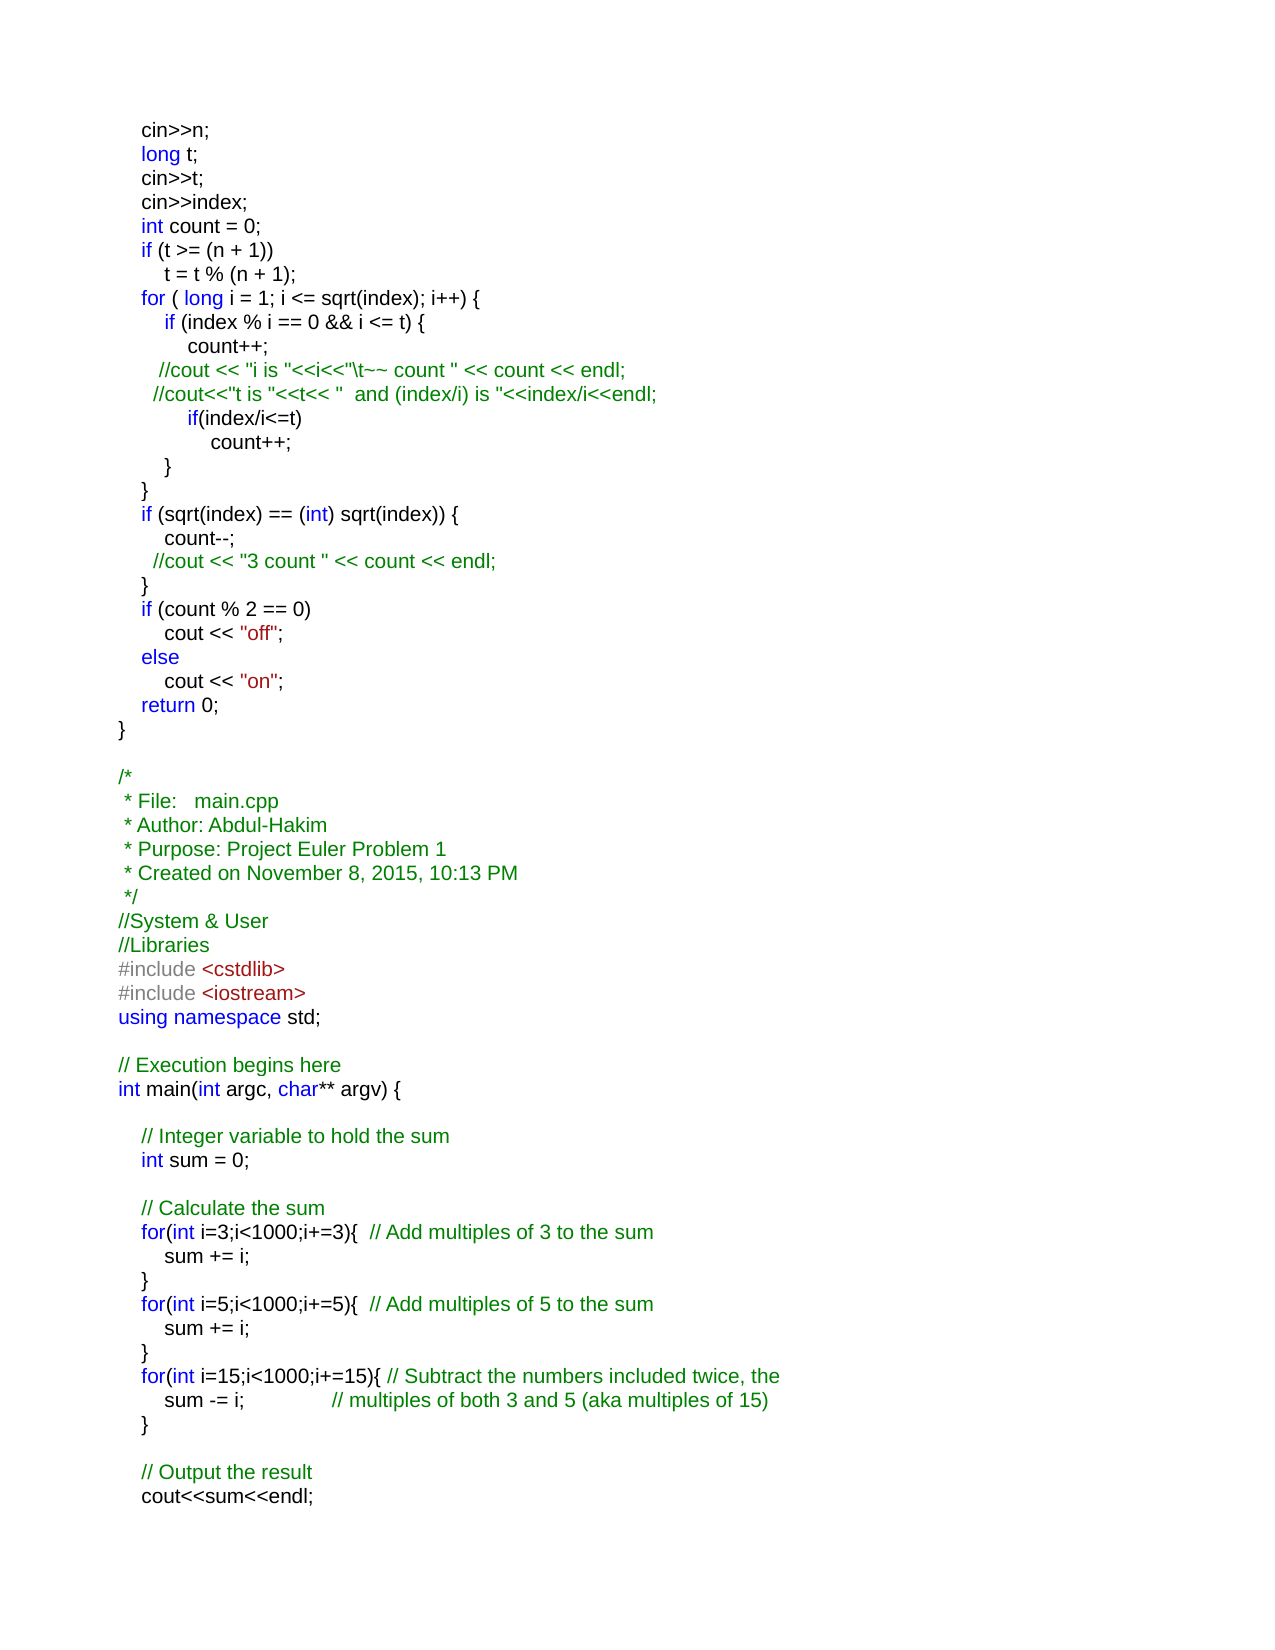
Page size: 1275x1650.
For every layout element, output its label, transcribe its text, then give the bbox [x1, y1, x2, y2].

text } [118, 1268, 1157, 1292]
text t = t % (n + 1); [118, 262, 1157, 286]
text count--; [118, 525, 1157, 549]
text else [118, 645, 1157, 669]
text */ [118, 885, 1157, 909]
text // Output the result [118, 1460, 1157, 1484]
text /* [118, 765, 1157, 789]
text } [118, 717, 1157, 741]
text int main(int argc, char** argv) { [118, 1076, 1157, 1100]
text int count = 0; [118, 214, 1157, 238]
text sum -= i; // multiples of both 3 and 5 (aka multiples of 15) [118, 1388, 1157, 1412]
text cin>>t; [118, 166, 1157, 190]
text cin>>n; [118, 118, 1157, 142]
text if (index % i == 0 && i <= t) { [118, 310, 1157, 334]
text //cout << "i is "<<i<<"\t~~ count " << count << endl; [118, 358, 1157, 382]
text #include <iostream> [118, 981, 1157, 1004]
text if (sqrt(index) == (int) sqrt(index)) { [118, 501, 1157, 525]
text cout << "off"; [118, 621, 1157, 645]
text // Execution begins here [118, 1052, 1157, 1076]
text for(int i=3;i<1000;i+=3){ // Add multiples of 3 to the sum [118, 1220, 1157, 1244]
text // Integer variable to hold the sum [118, 1124, 1157, 1148]
text cin>>index; [118, 190, 1157, 214]
text for ( long i = 1; i <= sqrt(index); i++) { [118, 286, 1157, 310]
text } [118, 453, 1157, 477]
text } [118, 573, 1157, 597]
text count++; [118, 334, 1157, 358]
text //Libraries [118, 933, 1157, 957]
text if (t >= (n + 1)) [118, 238, 1157, 262]
text //cout << "3 count " << count << endl; [118, 549, 1157, 573]
text } [118, 477, 1157, 501]
text long t; [118, 142, 1157, 166]
text * Purpose: Project Euler Problem 1 [118, 837, 1157, 861]
text for(int i=5;i<1000;i+=5){ // Add multiples of 5 to the sum [118, 1292, 1157, 1316]
text int sum = 0; [118, 1148, 1157, 1172]
text //cout<<"t is "<<t<< " and (index/i) is "<<index/i<<endl; [118, 382, 1157, 406]
text * Created on November 8, 2015, 10:13 PM [118, 861, 1157, 885]
text * File: main.cpp [118, 789, 1157, 813]
text } [118, 1412, 1157, 1436]
text } [118, 1340, 1157, 1364]
text // Calculate the sum [118, 1196, 1157, 1220]
text sum += i; [118, 1316, 1157, 1340]
text sum += i; [118, 1244, 1157, 1268]
text #include <cstdlib> [118, 957, 1157, 981]
text return 0; [118, 693, 1157, 717]
text cout << "on"; [118, 669, 1157, 693]
text * Author: Abdul-Hakim [118, 813, 1157, 837]
text for(int i=15;i<1000;i+=15){ // Subtract the numbers included twice, the [118, 1364, 1157, 1388]
text //System & User [118, 909, 1157, 933]
text count++; [118, 429, 1157, 453]
text if (count % 2 == 0) [118, 597, 1157, 621]
text using namespace std; [118, 1004, 1157, 1028]
text if(index/i<=t) [118, 406, 1157, 429]
text cout<<sum<<endl; [118, 1484, 1157, 1508]
